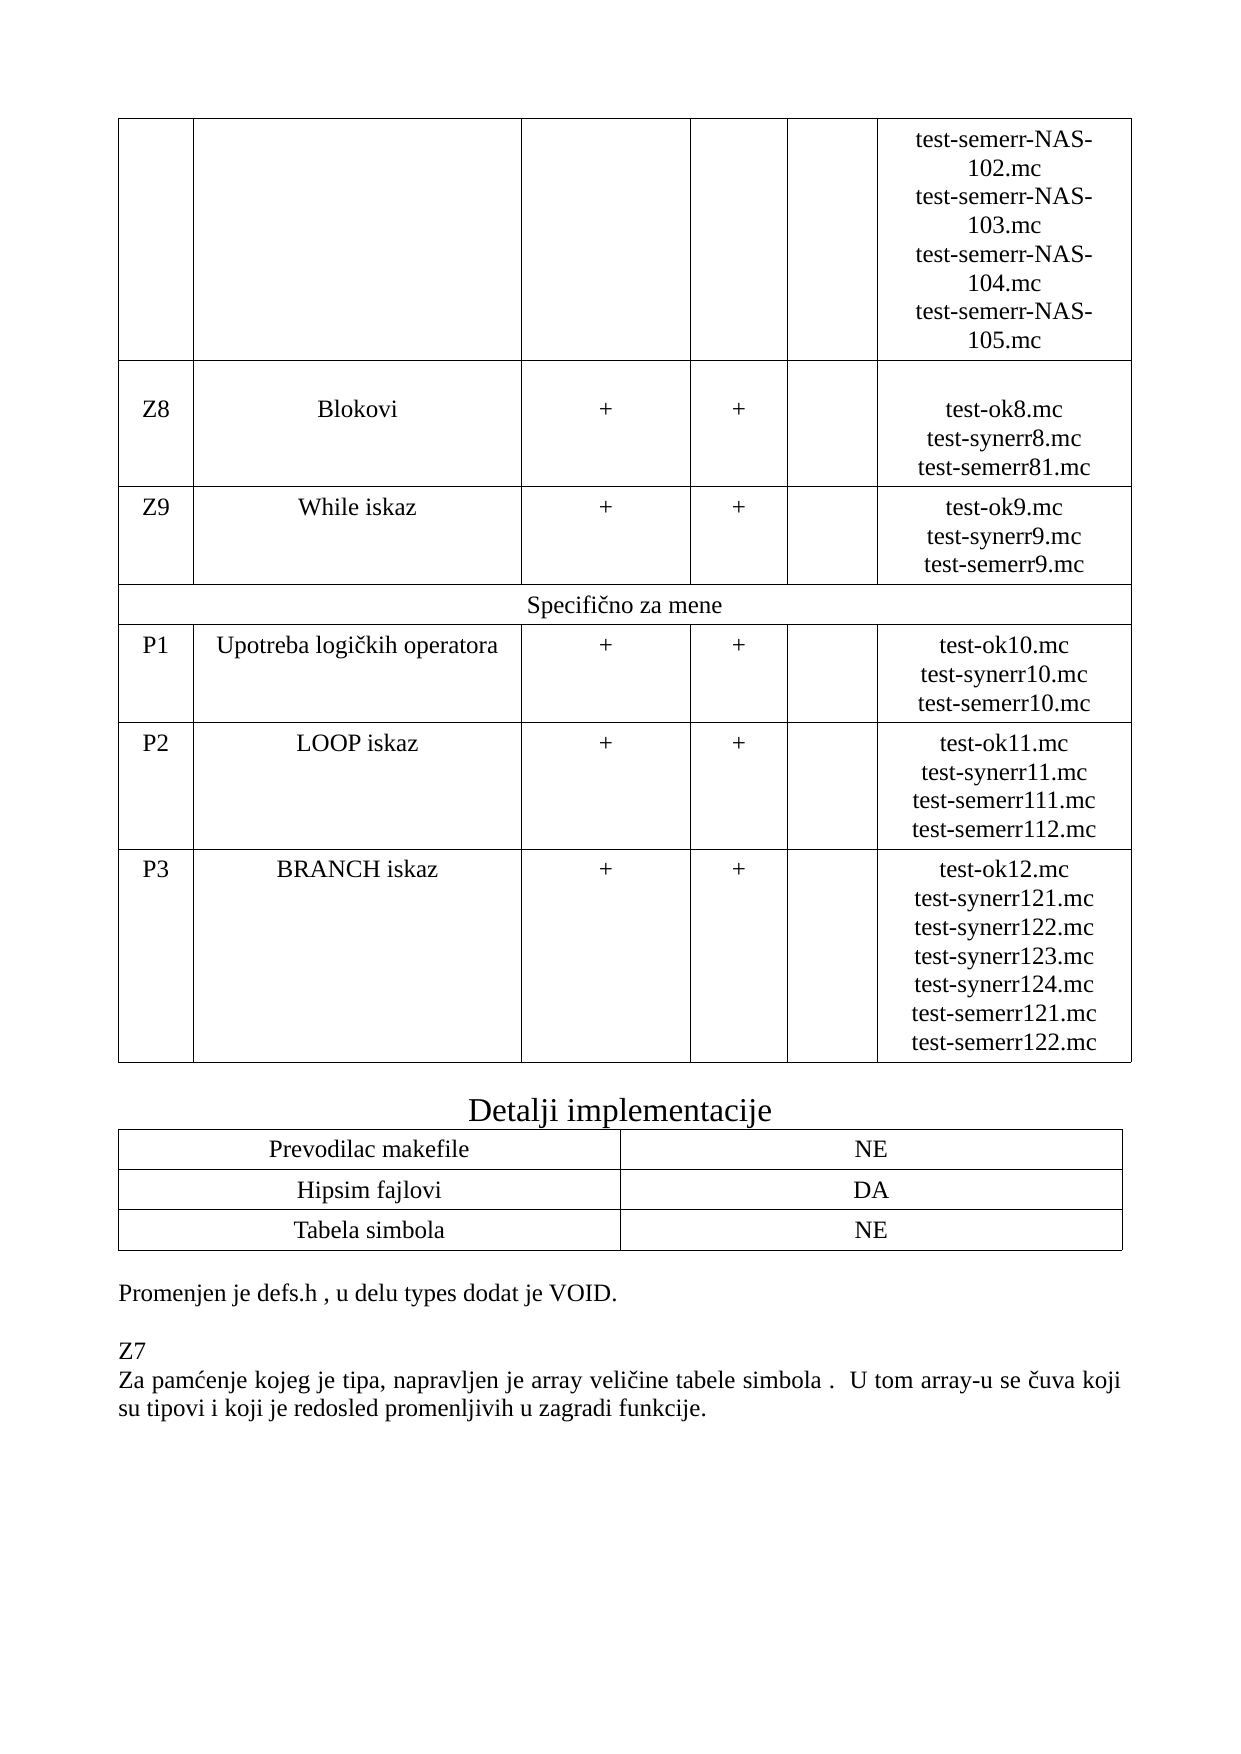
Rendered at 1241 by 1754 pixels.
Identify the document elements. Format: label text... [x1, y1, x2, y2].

table_cell [788, 119, 877, 360]
table_cell [788, 361, 877, 486]
table_cell test-ok10.mc test-synerr10.mc test-semerr10.mc [878, 625, 1131, 722]
table_cell BRANCH iskaz [194, 850, 521, 1062]
table_cell test-semerr-NAS-102.mc test-semerr-NAS-103.mc test-semerr-NAS-104.mc test-semerr-NAS-105.mc [878, 119, 1131, 360]
table_cell Blokovi [194, 361, 521, 486]
table_cell P2 [119, 723, 193, 849]
text Promenjen je defs.h , u delu types dodat je VOID. [118, 1278, 1122, 1307]
table_cell [691, 119, 787, 360]
table_header Prevodilac makefile [119, 1130, 620, 1169]
table_cell test-ok11.mc test-synerr11.mc test-semerr111.mc test-semerr112.mc [878, 723, 1131, 849]
table_cell P3 [119, 850, 193, 1062]
table_cell LOOP iskaz [194, 723, 521, 849]
table_cell + [691, 850, 787, 1062]
table_cell Upotreba logičkih operatora [194, 625, 521, 722]
table_cell [788, 625, 877, 722]
table_cell Hipsim fajlovi [119, 1170, 620, 1209]
table_cell [119, 119, 193, 360]
table_cell + [522, 723, 690, 849]
text Za pamćenje kojeg je tipa, napravljen je array veličine tabele simbola . U tom array-u se čuva koji su tipovi i koji je redosled promenljivih u zagradi funkcije. [118, 1365, 1122, 1422]
table_cell test-ok12.mc test-synerr121.mc test-synerr122.mc test-synerr123.mc test-synerr124.mc test-semerr121.mc test-semerr122.mc [878, 850, 1131, 1062]
table_cell DA [621, 1170, 1122, 1209]
table_cell + [522, 850, 690, 1062]
table_cell Z8 [119, 361, 193, 486]
table_cell + [522, 361, 690, 486]
table_cell + [691, 361, 787, 486]
table_cell test-ok9.mc test-synerr9.mc test-semerr9.mc [878, 487, 1131, 584]
table_cell [788, 850, 877, 1062]
table_cell P1 [119, 625, 193, 722]
table_cell + [522, 487, 690, 584]
table_cell + [691, 625, 787, 722]
table_cell [788, 487, 877, 584]
text Detalji implementacije [118, 1090, 1122, 1129]
table_cell Specifično za mene [119, 585, 1131, 624]
table_cell NE [621, 1210, 1122, 1250]
table_cell + [522, 625, 690, 722]
table_cell + [691, 723, 787, 849]
table_cell + [691, 487, 787, 584]
table_cell [194, 119, 521, 360]
table_cell [522, 119, 690, 360]
table_cell While iskaz [194, 487, 521, 584]
table_header NE [621, 1130, 1122, 1169]
table_cell test-ok8.mc test-synerr8.mc test-semerr81.mc [878, 361, 1131, 486]
text Z7 [118, 1336, 1122, 1365]
table_cell Tabela simbola [119, 1210, 620, 1250]
table_cell [788, 723, 877, 849]
table_cell Z9 [119, 487, 193, 584]
